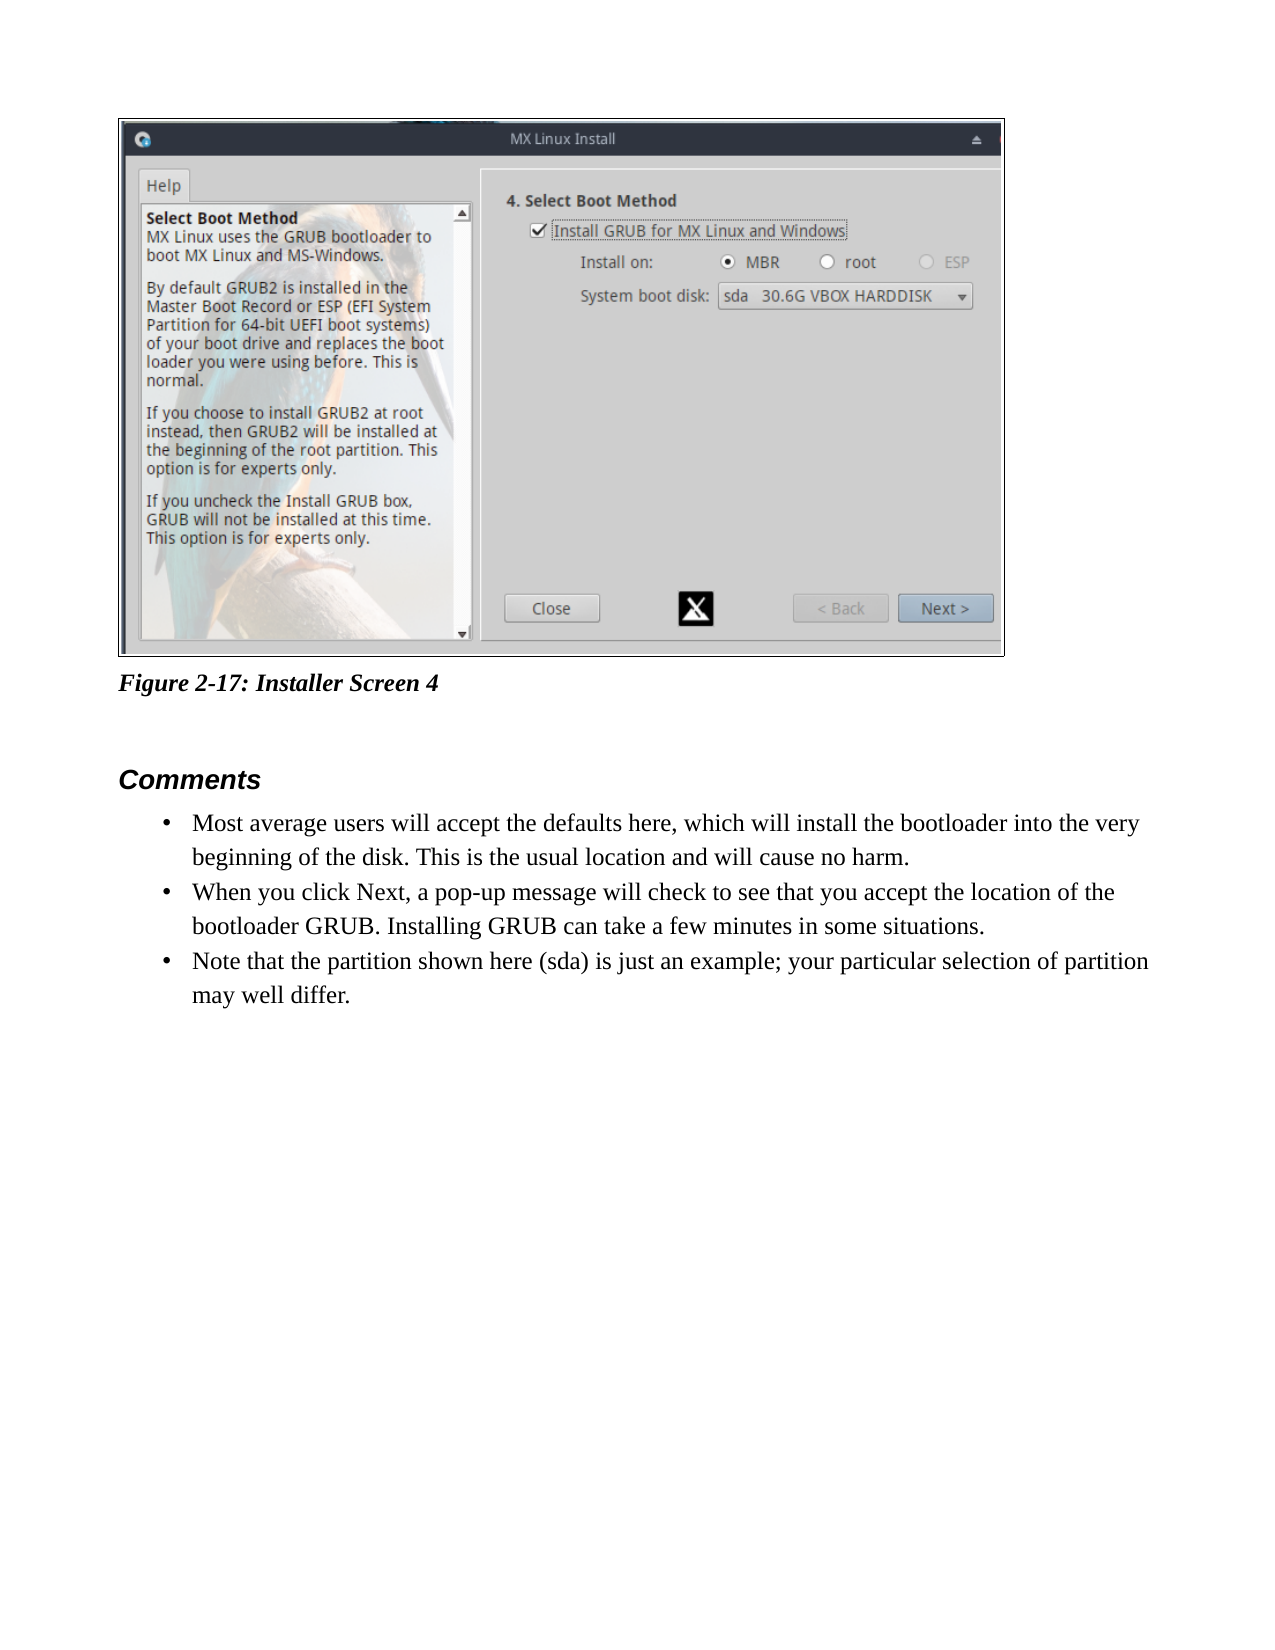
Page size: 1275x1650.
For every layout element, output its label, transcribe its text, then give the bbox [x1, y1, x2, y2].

list When you click Next, a pop-up message will check to see that you accept the location of the bootloader GRUB. Installing GRUB can take a few minutes in some situations. [162, 877, 1157, 940]
list Most average users will accept the defaults here, which will install the bootloader into the very beginning of the disk. This is the usual location and will cause no harm. [162, 808, 1157, 871]
picture [121, 121, 1001, 654]
list Note that the partition shown here (sda) is just an example; your particular selection of partition may well differ. [162, 946, 1157, 1009]
text Figure 2-17: Installer Screen 4 [118, 654, 1157, 696]
subtitle Comments [118, 764, 1157, 796]
